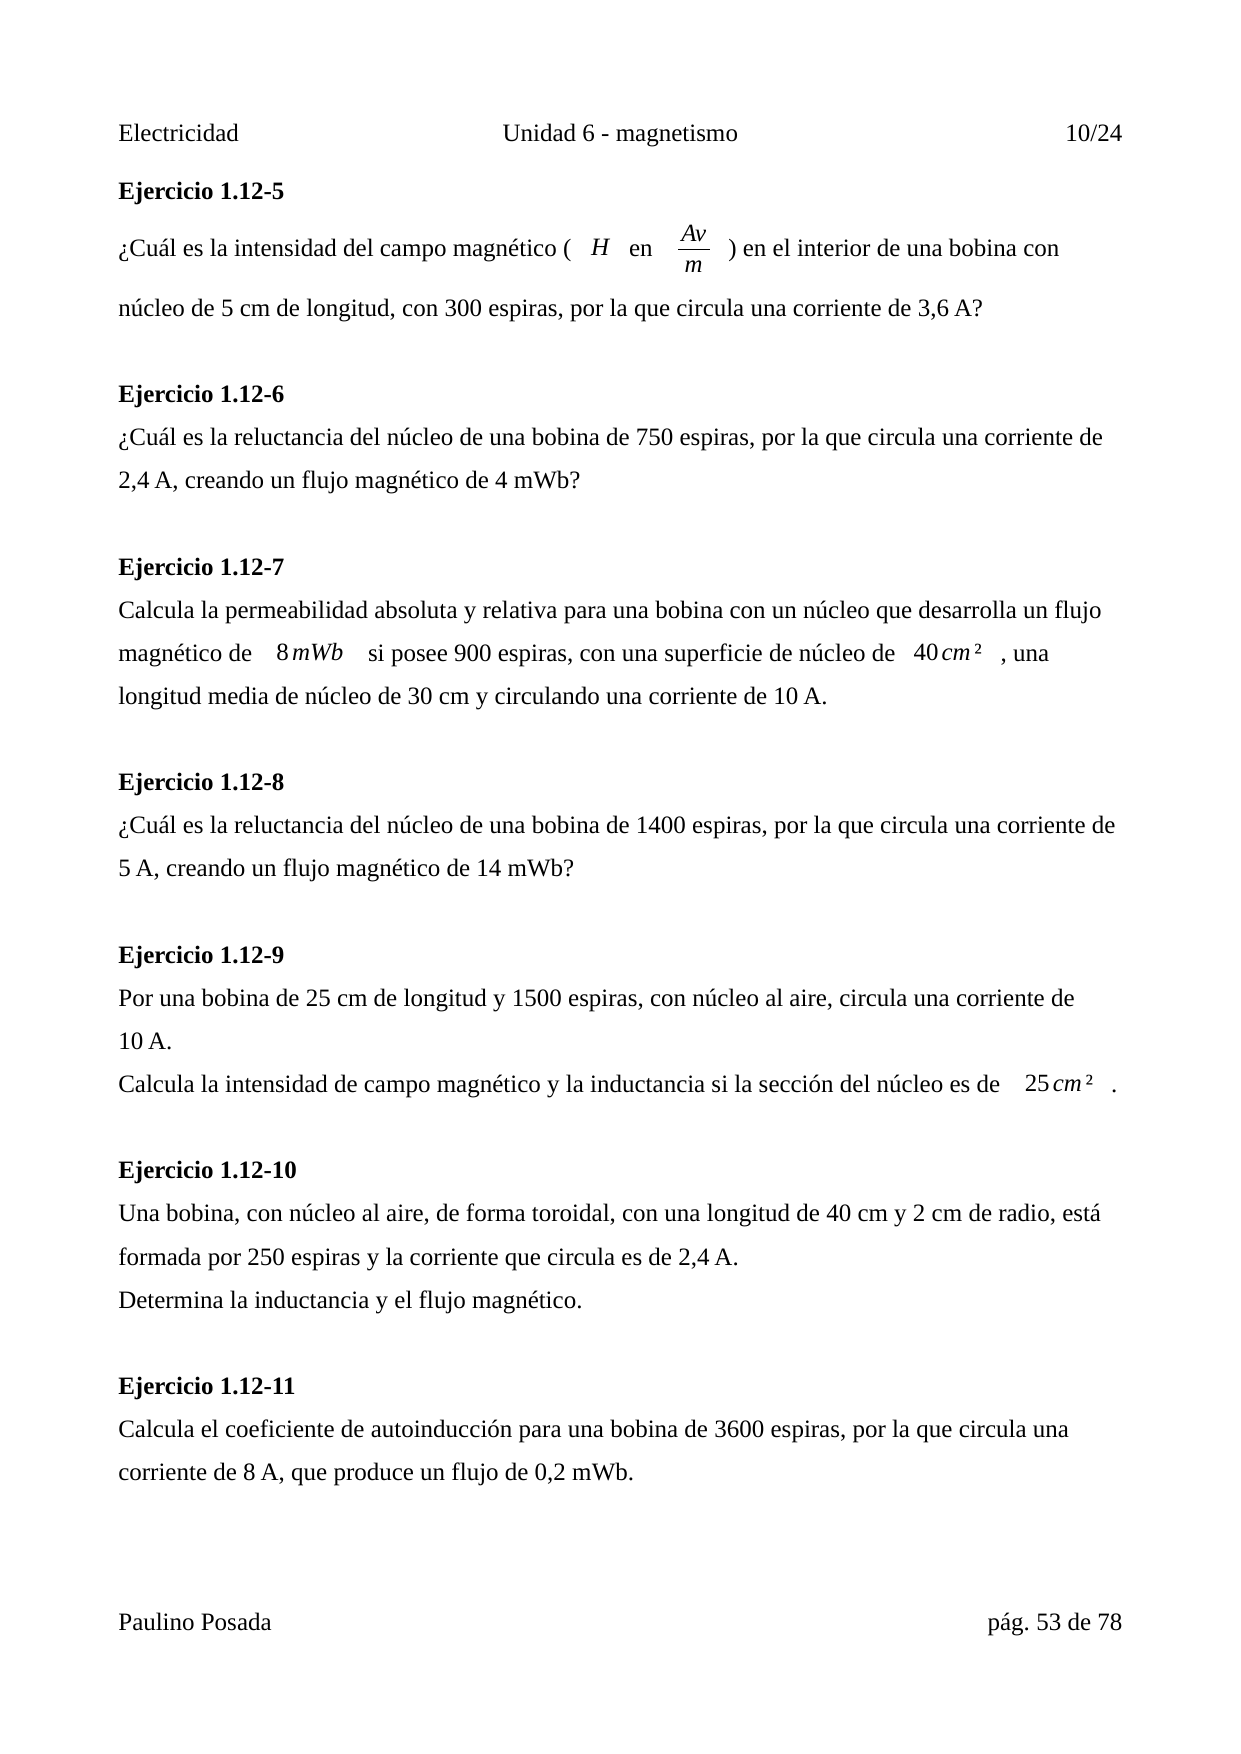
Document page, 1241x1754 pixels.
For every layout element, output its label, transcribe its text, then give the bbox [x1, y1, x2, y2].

text Una bobina, con núcleo al aire, de forma toroidal, con una longitud de 40 cm y 2 cm de radio, está formada por 250 espiras y la corriente que circula es de 2,4 A. [118, 1198, 1122, 1270]
text ¿Cuál es la reluctancia del núcleo de una bobina de 1400 espiras, por la que circula una corriente de 5 A, creando un flujo magnético de 14 mWb? [118, 810, 1122, 882]
text Por una bobina de 25 cm de longitud y 1500 espiras, con núcleo al aire, circula una corriente de [118, 983, 1122, 1012]
text Determina la inductancia y el flujo magnético. [118, 1285, 1122, 1313]
text Ejercicio 1.12-10 [118, 1155, 1122, 1184]
text Calcula el coeficiente de autoinducción para una bobina de 3600 espiras, por la que circula una corriente de 8 A, que produce un flujo de 0,2 mWb. [118, 1414, 1122, 1486]
text 10 A. [118, 1026, 1122, 1055]
text Calcula la intensidad de campo magnético y la inductancia si la sección del núcleo es de . [118, 1069, 1122, 1098]
text ¿Cuál es la intensidad del campo magnético (en ) en el interior de una bobina con núcleo de 5 cm de longitud, con 300 espiras, por la que circula una corriente de 3,6 A? [118, 219, 1122, 322]
text Ejercicio 1.12-11 [118, 1371, 1122, 1400]
text Calcula la permeabilidad absoluta y relativa para una bobina con un núcleo que desarrolla un flujo magnético de si posee 900 espiras, con una superficie de núcleo de, una longitud media de núcleo de 30 cm y circulando una corriente de 10 A. [118, 595, 1122, 710]
text Ejercicio 1.12-7 [118, 552, 1122, 580]
text Ejercicio 1.12-9 [118, 940, 1122, 968]
text Ejercicio 1.12-5 [118, 176, 1122, 205]
text Ejercicio 1.12-6 [118, 379, 1122, 408]
text ¿Cuál es la reluctancia del núcleo de una bobina de 750 espiras, por la que circula una corriente de 2,4 A, creando un flujo magnético de 4 mWb? [118, 422, 1122, 494]
text Ejercicio 1.12-8 [118, 767, 1122, 796]
